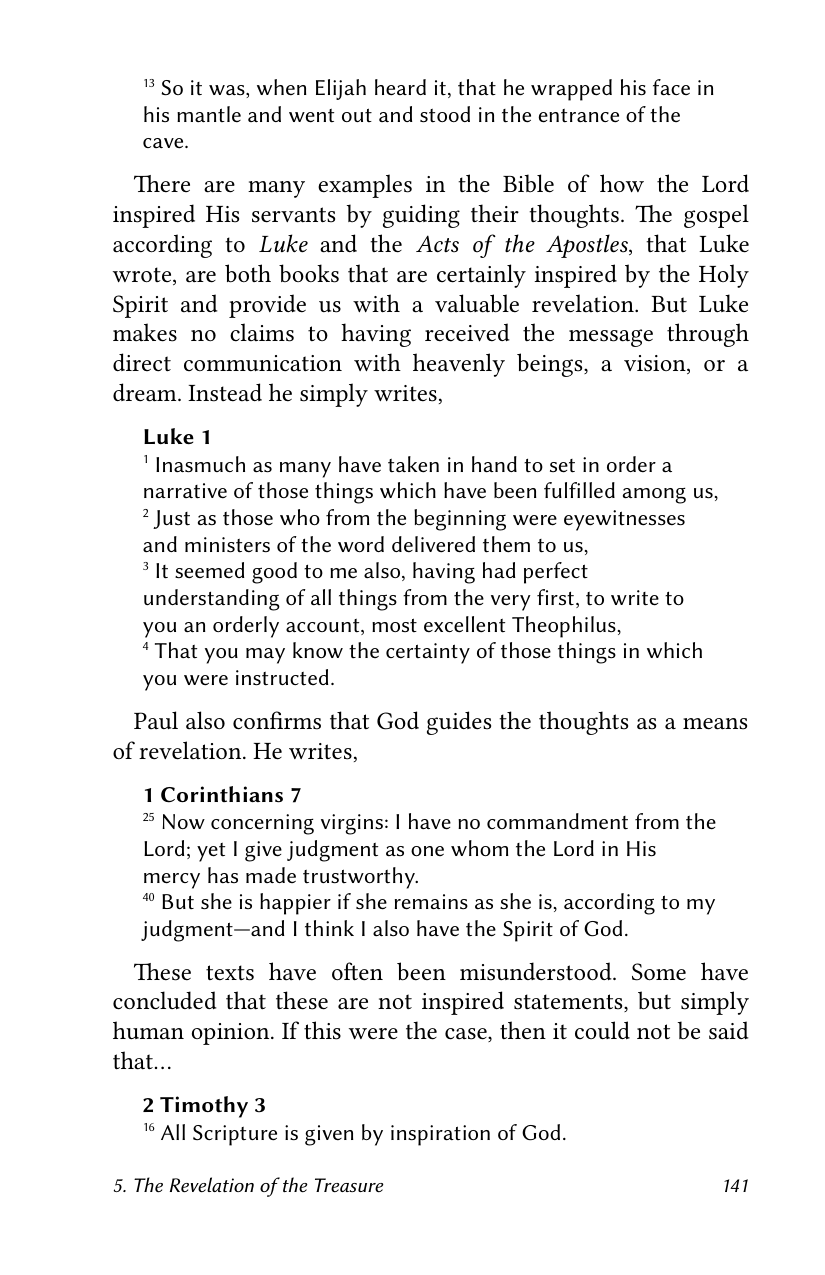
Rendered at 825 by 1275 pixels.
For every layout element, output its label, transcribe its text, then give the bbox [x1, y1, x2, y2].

text These texts have often been misunderstood. Some have concluded that these are not inspired statements, but simply human opinion. If this were the case, then it could not be said that... [112, 957, 750, 1076]
text 4 That you may know the certainty of those things in which you were instructed. [142, 638, 720, 691]
text 1 Inasmuch as many have taken in hand to set in order a narrative of those things which have been fulfilled among us, [142, 452, 720, 504]
text 1 Corinthians 7 [142, 782, 750, 808]
text 3 It seemed good to me also, having had perfect understanding of all things from the very first, to write to you an orderly account, most excellent Theophilus, [142, 558, 720, 638]
text 2 Timothy 3 [142, 1092, 750, 1118]
text Luke 1 [142, 424, 750, 450]
text 16 All Scripture is given by inspiration of God. [142, 1120, 720, 1146]
text 25 Now concerning virgins: I have no commandment from the Lord; yet I give judgment as one whom the Lord in His mercy has made trustworthy. [142, 809, 720, 889]
text 40 But she is happier if she remains as she is, according to my judgment—and I think I also have the Spirit of God. [142, 889, 720, 942]
text There are many examples in the Bible of how the Lord inspired His servants by guiding their thoughts. The gospel according to Luke and the Acts of the Apostles, that Luke wrote, are both books that are certainly inspired by the Holy Spirit and provide us with a valuable revelation. But Luke makes no claims to having received the message through direct communication with heavenly beings, a vision, or a dream. Instead he simply writes, [112, 170, 750, 408]
text 2 Just as those who from the beginning were eyewitnesses and ministers of the word delivered them to us, [142, 505, 720, 558]
text 13 So it was, when Elijah heard it, that he wrapped his face in his mantle and went out and stood in the entrance of the cave. [142, 75, 720, 154]
text Paul also confirms that God guides the thoughts as a means of revelation. He writes, [112, 707, 750, 765]
